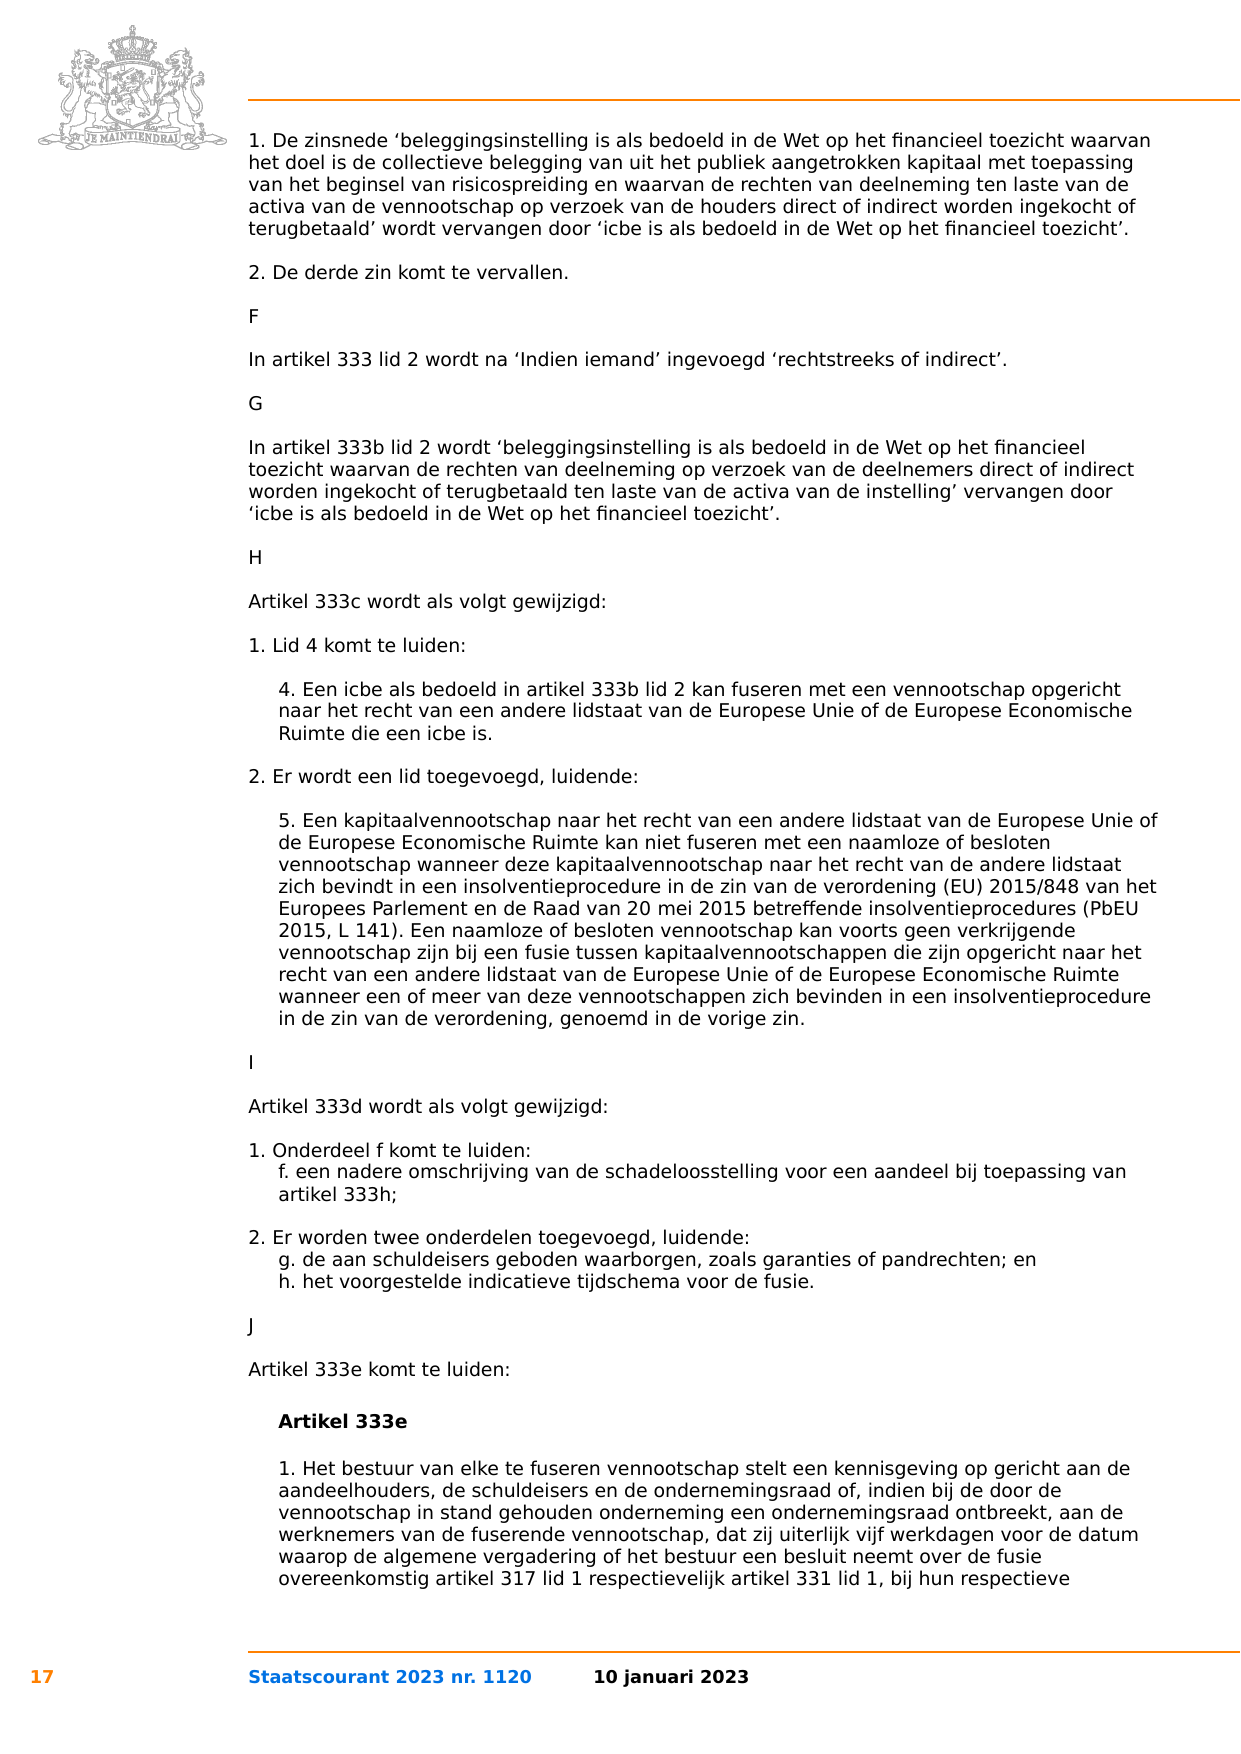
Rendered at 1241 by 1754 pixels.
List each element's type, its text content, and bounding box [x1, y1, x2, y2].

subtitle Artikel 333e [278, 1411, 1163, 1433]
text H [248, 547, 1163, 569]
text 1. Het bestuur van elke te fuseren vennootschap stelt een kennisgeving op gericht aan de aandeelhouders, de schuldeisers en de ondernemingsraad of, indien bij de door de vennootschap in stand gehouden onderneming een ondernemingsraad ontbreekt, aan de werknemers van de fuserende vennootschap, dat zij uiterlijk vijf werkdagen voor de datum waarop de algemene vergadering of het bestuur een besluit neemt over de fusie overeenkomstig artikel 317 lid 1 respectievelijk artikel 331 lid 1, bij hun respectieve [278, 1458, 1163, 1590]
text 2. Er worden twee onderdelen toegevoegd, luidende: [248, 1227, 1163, 1249]
text F [248, 306, 1163, 327]
text In artikel 333 lid 2 wordt na ‘Indien iemand’ ingevoegd ‘rechtstreeks of indirect’. [248, 349, 1163, 371]
text 1. Onderdeel f komt te luiden: [248, 1139, 1163, 1161]
text Artikel 333e komt te luiden: [248, 1359, 1163, 1381]
text J [248, 1315, 1163, 1337]
text I [248, 1052, 1163, 1074]
text f. een nadere omschrijving van de schadeloosstelling voor een aandeel bij toepassing van artikel 333h; [278, 1161, 1163, 1205]
text 5. Een kapitaalvennootschap naar het recht van een andere lidstaat van de Europese Unie of de Europese Economische Ruimte kan niet fuseren met een naamloze of besloten vennootschap wanneer deze kapitaalvennootschap naar het recht van de andere lidstaat zich bevindt in een insolventieprocedure in de zin van de verordening (EU) 2015/848 van het Europees Parlement en de Raad van 20 mei 2015 betreffende insolventieprocedures (PbEU 2015, L 141). Een naamloze of besloten vennootschap kan voorts geen verkrijgende vennootschap zijn bij een fusie tussen kapitaalvennootschappen die zijn opgericht naar het recht van een andere lidstaat van de Europese Unie of de Europese Economische Ruimte wanneer een of meer van deze vennootschappen zich bevinden in een insolventieprocedure in de zin van de verordening, genoemd in de vorige zin. [278, 810, 1163, 1030]
text G [248, 393, 1163, 415]
text 2. De derde zin komt te vervallen. [248, 262, 1163, 284]
picture [38, 25, 227, 150]
text g. de aan schuldeisers geboden waarborgen, zoals garanties of pandrechten; en [278, 1249, 1163, 1271]
text In artikel 333b lid 2 wordt ‘beleggingsinstelling is als bedoeld in de Wet op het financieel toezicht waarvan de rechten van deelneming op verzoek van de deelnemers direct of indirect worden ingekocht of terugbetaald ten laste van de activa van de instelling’ vervangen door ‘icbe is als bedoeld in de Wet op het financieel toezicht’. [248, 437, 1163, 525]
text 1. Lid 4 komt te luiden: [248, 634, 1163, 657]
text Artikel 333d wordt als volgt gewijzigd: [248, 1096, 1163, 1118]
text 4. Een icbe als bedoeld in artikel 333b lid 2 kan fuseren met een vennootschap opgericht naar het recht van een andere lidstaat van de Europese Unie of de Europese Economische Ruimte die een icbe is. [278, 678, 1163, 744]
text h. het voorgestelde indicatieve tijdschema voor de fusie. [278, 1271, 1163, 1293]
text 1. De zinsnede ‘beleggingsinstelling is als bedoeld in de Wet op het financieel toezicht waarvan het doel is de collectieve belegging van uit het publiek aangetrokken kapitaal met toepassing van het beginsel van risicospreiding en waarvan de rechten van deelneming ten laste van de activa van de vennootschap op verzoek van de houders direct of indirect worden ingekocht of terugbetaald’ wordt vervangen door ‘icbe is als bedoeld in de Wet op het financieel toezicht’. [248, 130, 1163, 240]
text Artikel 333c wordt als volgt gewijzigd: [248, 591, 1163, 613]
text 2. Er wordt een lid toegevoegd, luidende: [248, 766, 1163, 788]
